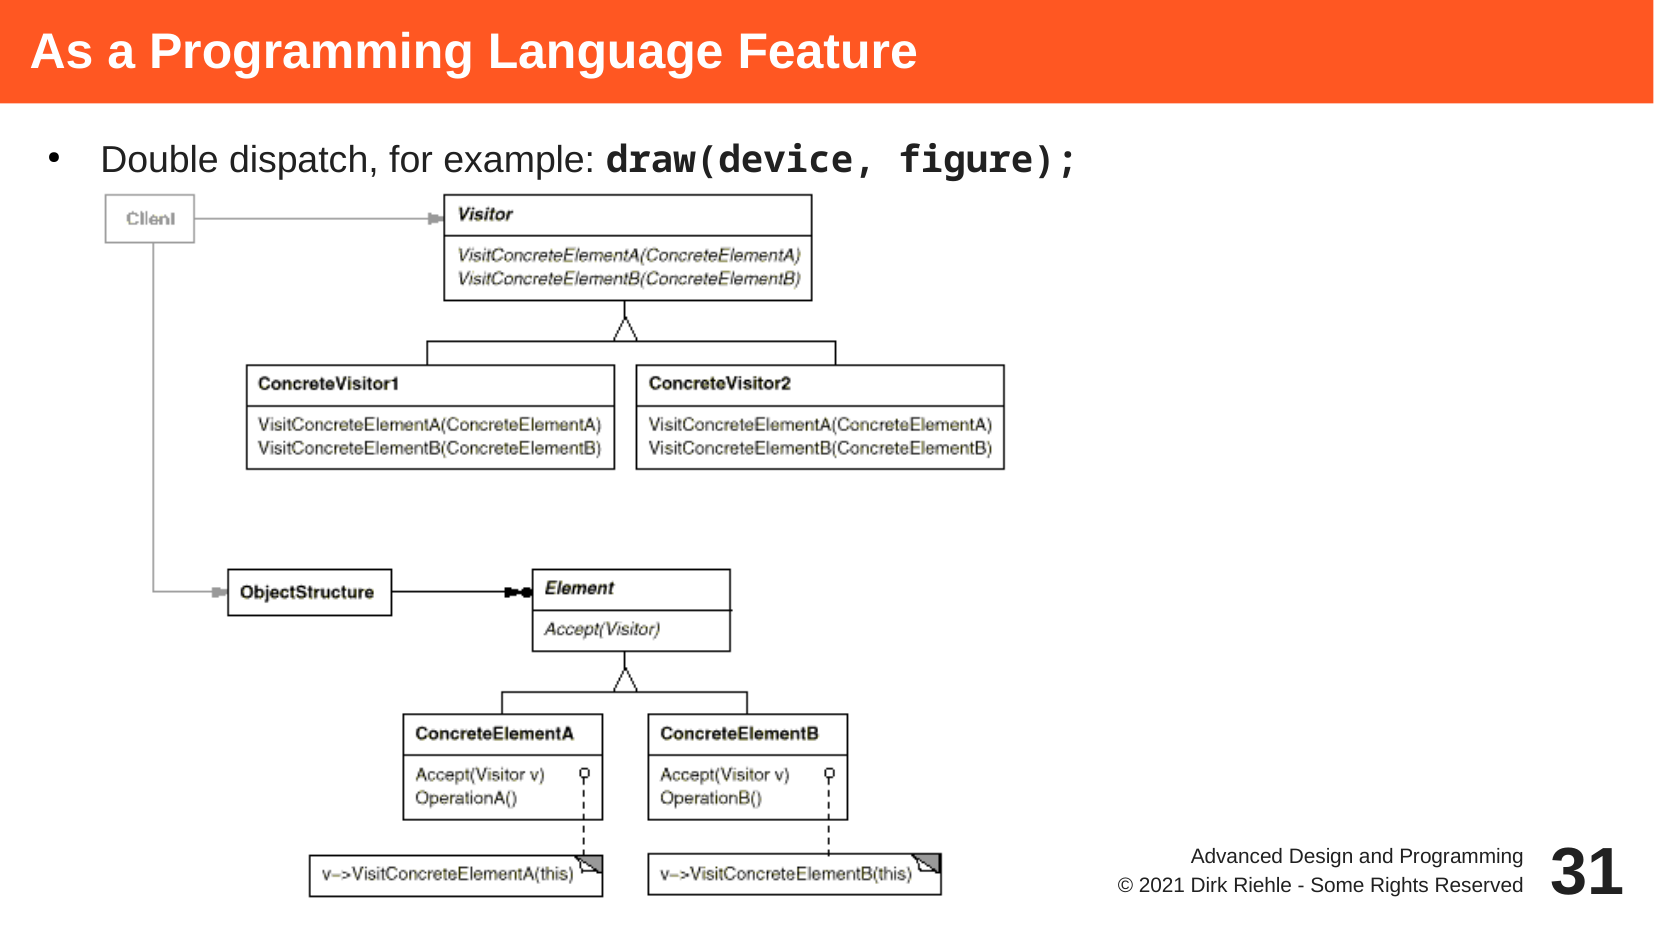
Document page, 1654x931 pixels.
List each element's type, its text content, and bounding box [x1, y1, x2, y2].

list Double dispatch, for example: draw(device, figure); [29, 132, 1625, 813]
title As a Programming Language Feature [0, 0, 1654, 104]
picture [100, 191, 1012, 901]
